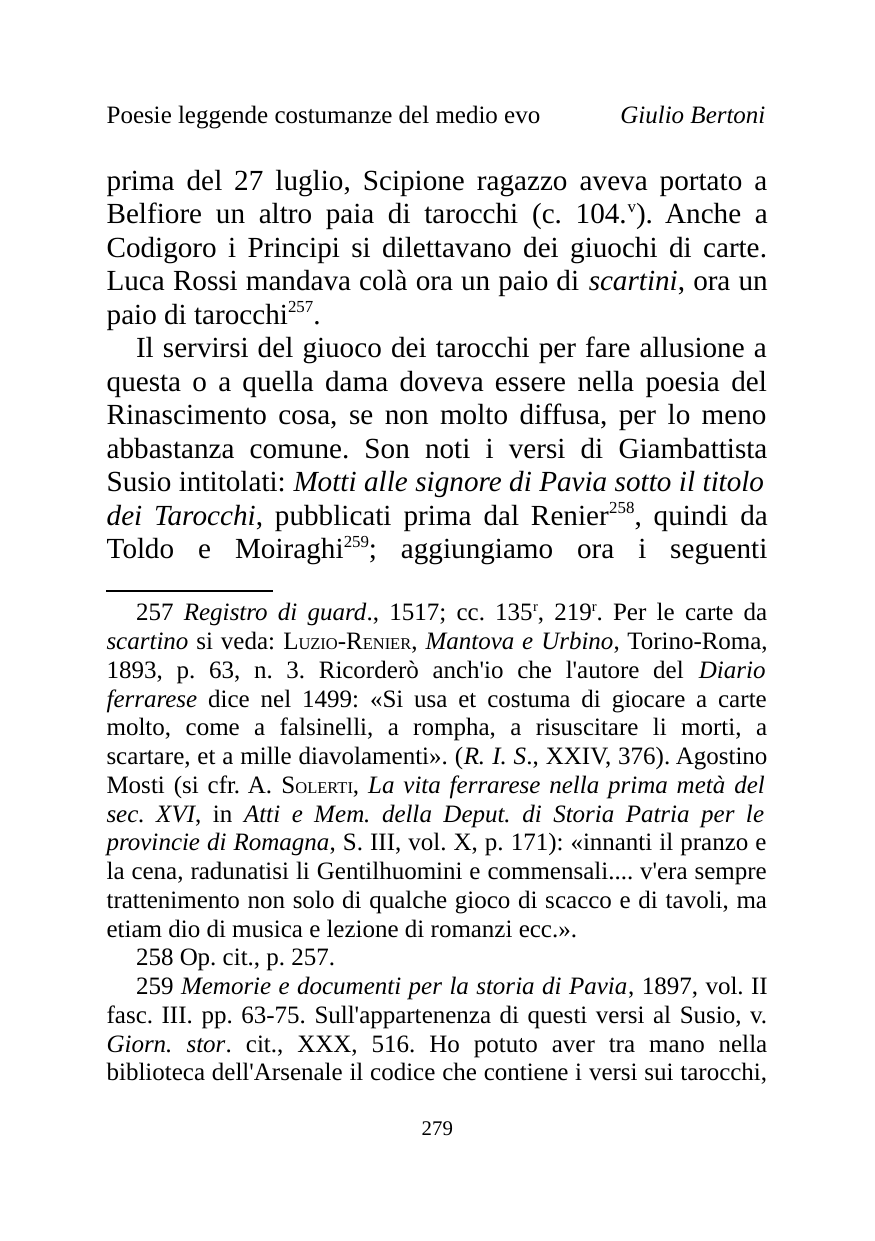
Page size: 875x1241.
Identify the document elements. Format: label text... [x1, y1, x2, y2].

text Op. cit., p. 257. [106, 942, 768, 971]
text Il servirsi del giuoco dei tarocchi per fare allusione a questa o a quella dama doveva essere nella poesia del Rinascimento cosa, se non molto diffusa, per lo meno abbastanza comune. Son noti i versi di Giambattista Susio intitolati: Motti alle signore di Pavia sotto il titolo dei Tarocchi, pubblicati prima dal Renier, quindi da Toldo e Moiraghi; aggiungiamo ora i seguenti [106, 330, 768, 565]
text prima del 27 luglio, Scipione ragazzo aveva portato a Belfiore un altro paia di tarocchi (c. 104.v). Anche a Codigoro i Principi si dilettavano dei giuochi di carte. Luca Rossi mandava colà ora un paio di scartini, ora un paio di tarocchi. [106, 163, 768, 330]
text Registro di guard., 1517; cc. 135r, 219r. Per le carte da scartino si veda: Luzio-Renier, Mantova e Urbino, Torino-Roma, 1893, p. 63, n. 3. Ricorderò anch'io che l'autore del Diario ferrarese dice nel 1499: «Si usa et costuma di giocare a carte molto, come a falsinelli, a rompha, a risuscitare li morti, a scartare, et a mille diavolamenti». (R. I. S., XXIV, 376). Agostino Mosti (si cfr. A. Solerti, La vita ferrarese nella prima metà del sec. XVI, in Atti e Mem. della Deput. di Storia Patria per le provincie di Romagna, S. III, vol. X, p. 171): «innanti il pranzo e la cena, radunatisi li Gentilhuomini e commensali.... v'era sempre trattenimento non solo di qualche gioco di scacco e di tavoli, ma etiam dio di musica e lezione di romanzi ecc.». [106, 597, 768, 942]
text Memorie e documenti per la storia di Pavia, 1897, vol. II fasc. III. pp. 63-75. Sull'appartenenza di questi versi al Susio, v. Giorn. stor. cit., XXX, 516. Ho potuto aver tra mano nella biblioteca dell'Arsenale il codice che contiene i versi sui tarocchi, [106, 971, 768, 1086]
